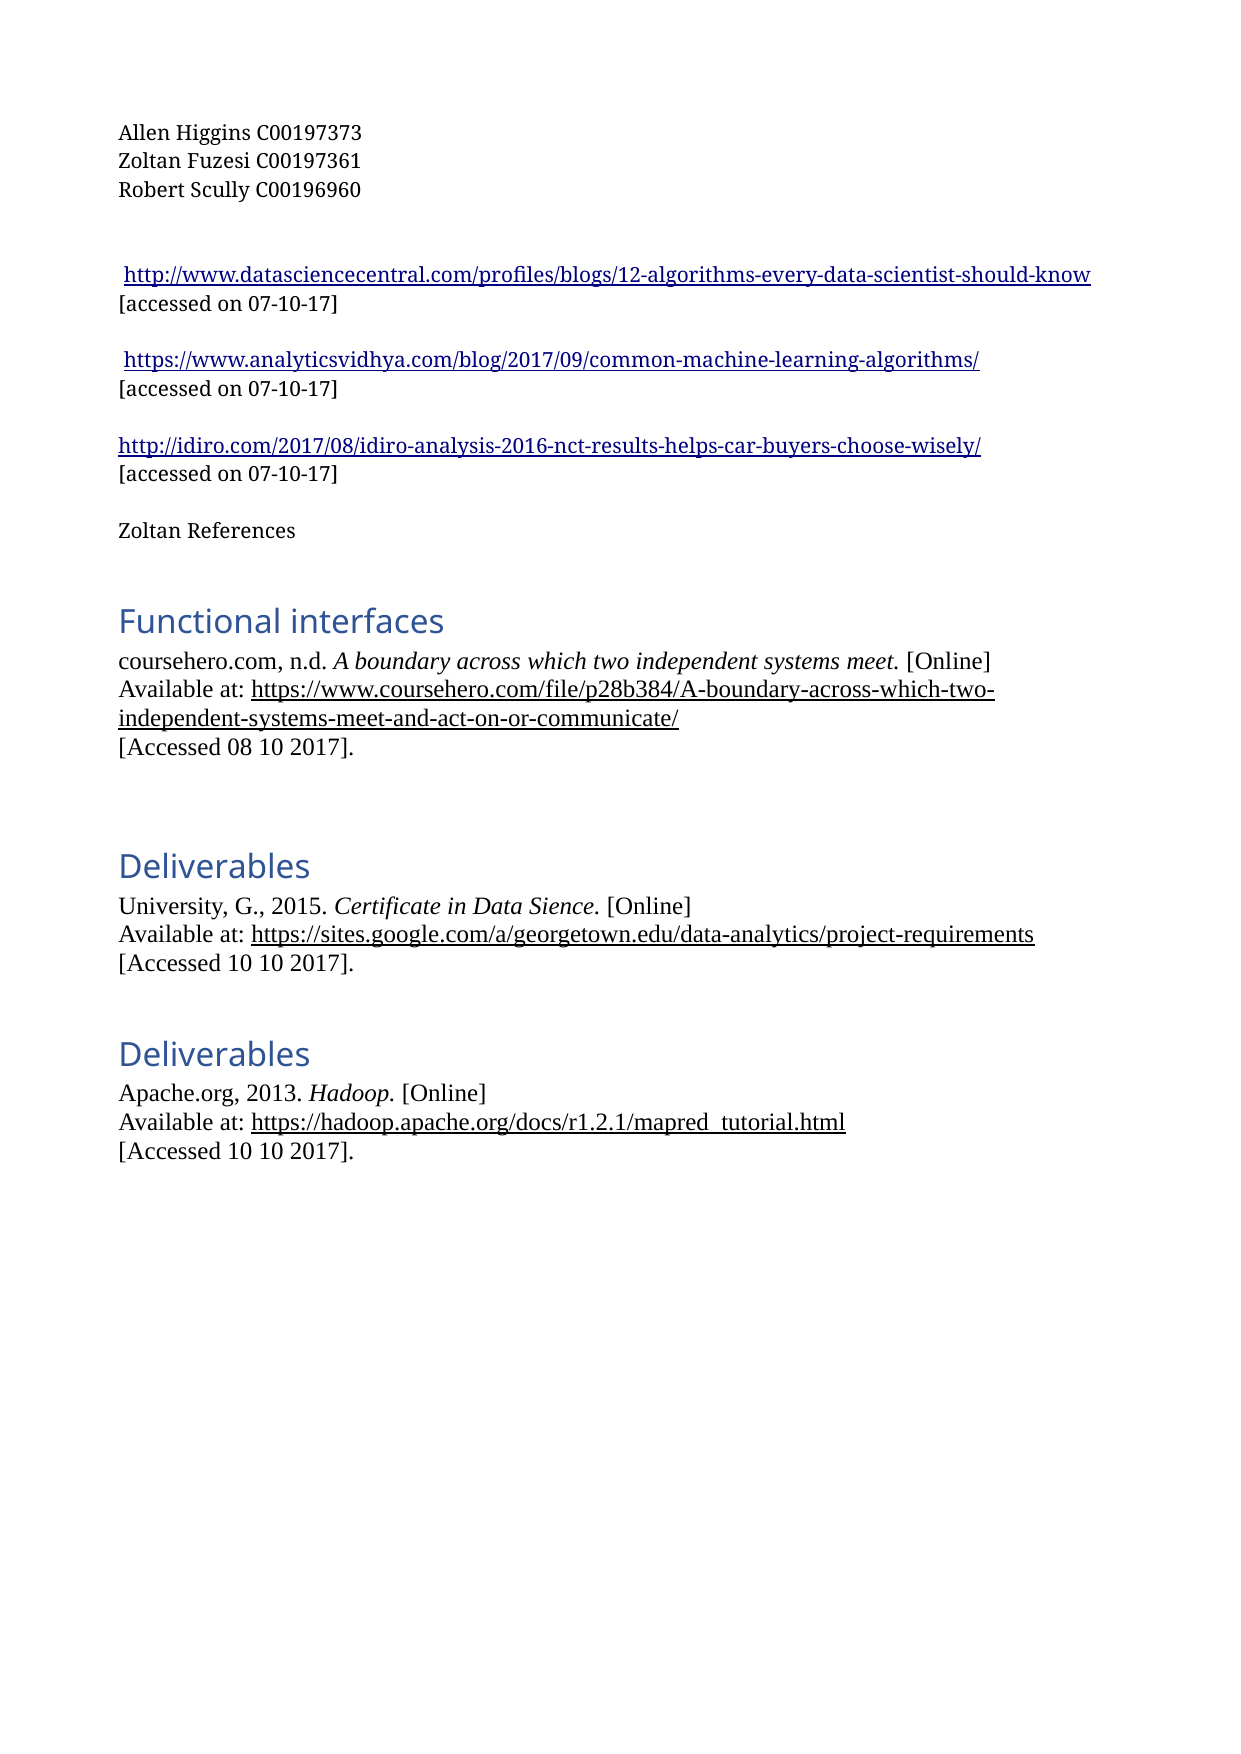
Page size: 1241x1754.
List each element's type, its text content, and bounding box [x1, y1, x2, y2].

subtitle Deliverables [118, 843, 1122, 889]
text https://www.analyticsvidhya.com/blog/2017/09/common-machine-learning-algorithms/ [118, 346, 1122, 374]
subtitle Functional interfaces [118, 598, 1122, 643]
text Zoltan Fuzesi C00197361 [118, 147, 1122, 175]
text coursehero.com, n.d. A boundary across which two independent systems meet. [Online] Available at: https://www.coursehero.com/file/p28b384/A-boundary-across-which-two-independent-systems-meet-and-act-on-or-communicate/ [Accessed 08 10 2017]. [118, 646, 1122, 761]
text [accessed on 07-10-17] [118, 374, 1122, 402]
text [accessed on 07-10-17] [118, 289, 1122, 317]
text Robert Scully C00196960 [118, 175, 1122, 203]
text University, G., 2015. Certificate in Data Sience. [Online] Available at: https://sites.google.com/a/georgetown.edu/data-analytics/project-requirements [Accessed 10 10 2017]. [118, 891, 1122, 977]
text Apache.org, 2013. Hadoop. [Online] Available at: https://hadoop.apache.org/docs/r1.2.1/mapred_tutorial.html [Accessed 10 10 2017]. [118, 1078, 1122, 1165]
text Zoltan References [118, 516, 1122, 573]
text http://idiro.com/2017/08/idiro-analysis-2016-nct-results-helps-car-buyers-choose-wisely/ [118, 431, 1122, 459]
text [accessed on 07-10-17] [118, 459, 1122, 488]
text http://www.datasciencecentral.com/profiles/blogs/12-algorithms-every-data-scientist-should-know [118, 260, 1122, 289]
subtitle Deliverables [118, 1031, 1122, 1076]
text Allen Higgins C00197373 [118, 118, 1122, 147]
